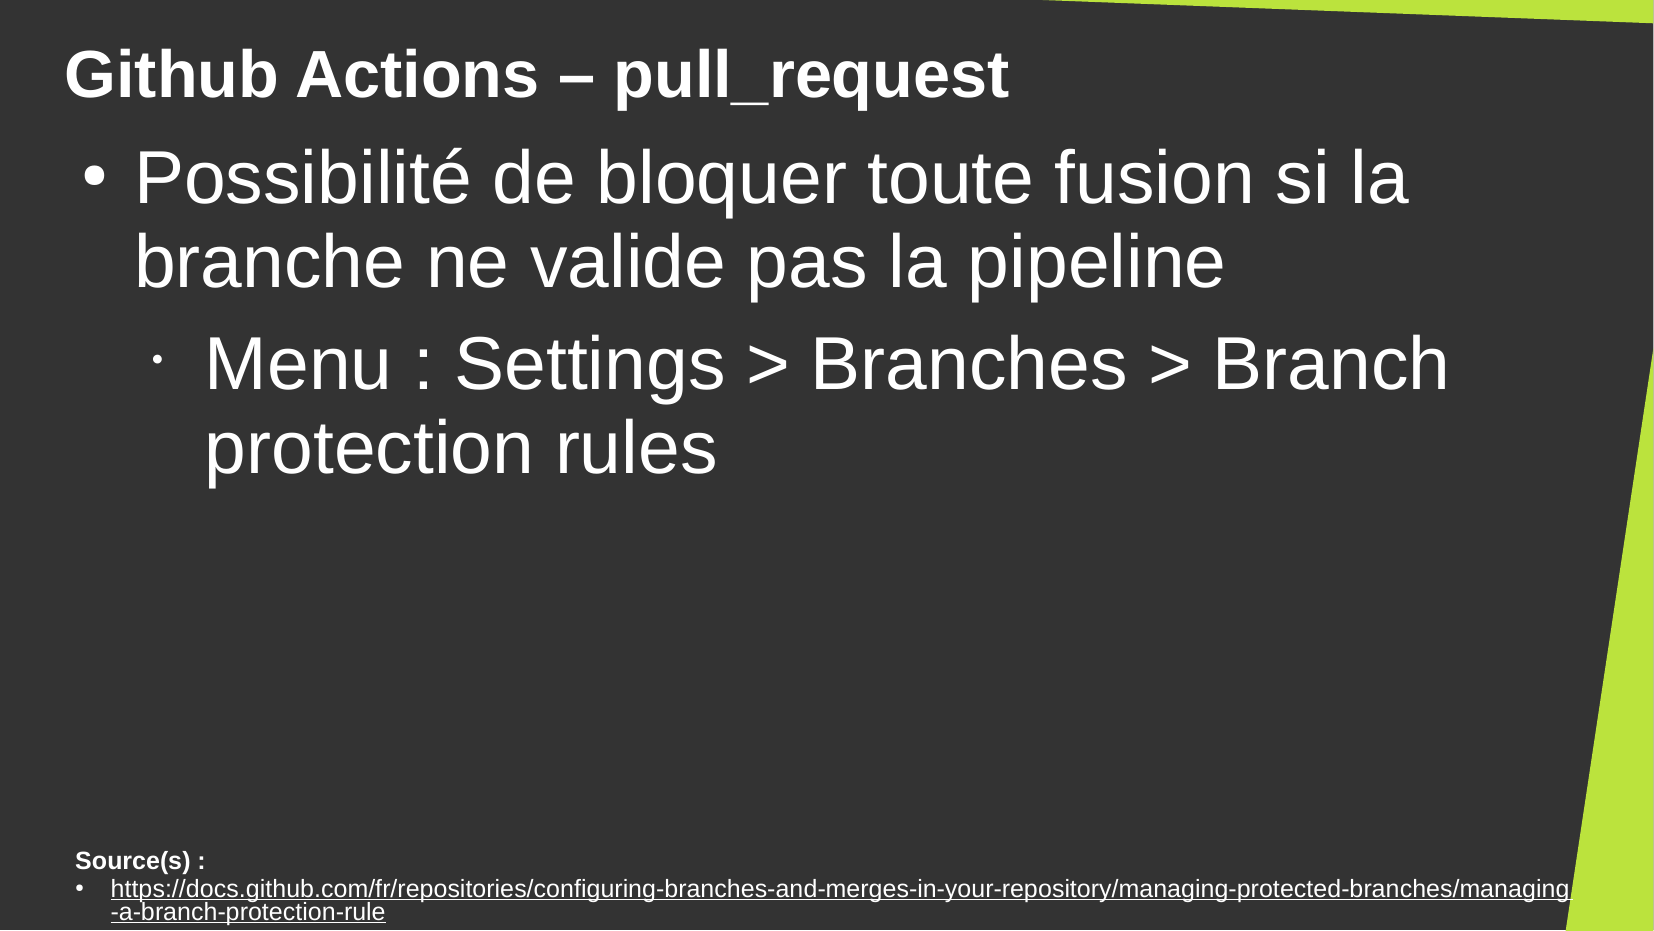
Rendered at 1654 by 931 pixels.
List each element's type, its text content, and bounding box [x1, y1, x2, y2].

title Github Actions – pull_request [64, 37, 1577, 119]
list Possibilité de bloquer toute fusion si la branche ne valide pas la pipeline Menu : Settings > Branches > Branch protection rules [63, 135, 1542, 662]
text_box Source(s) : https://docs.github.com/fr/repositories/configuring-branches-and-merges-in-your-repository/managing-protected-branches/managing-a-branch-protection-rule [60, 801, 1595, 911]
text_box [1042, 0, 1654, 24]
text_box [1565, 344, 1654, 931]
